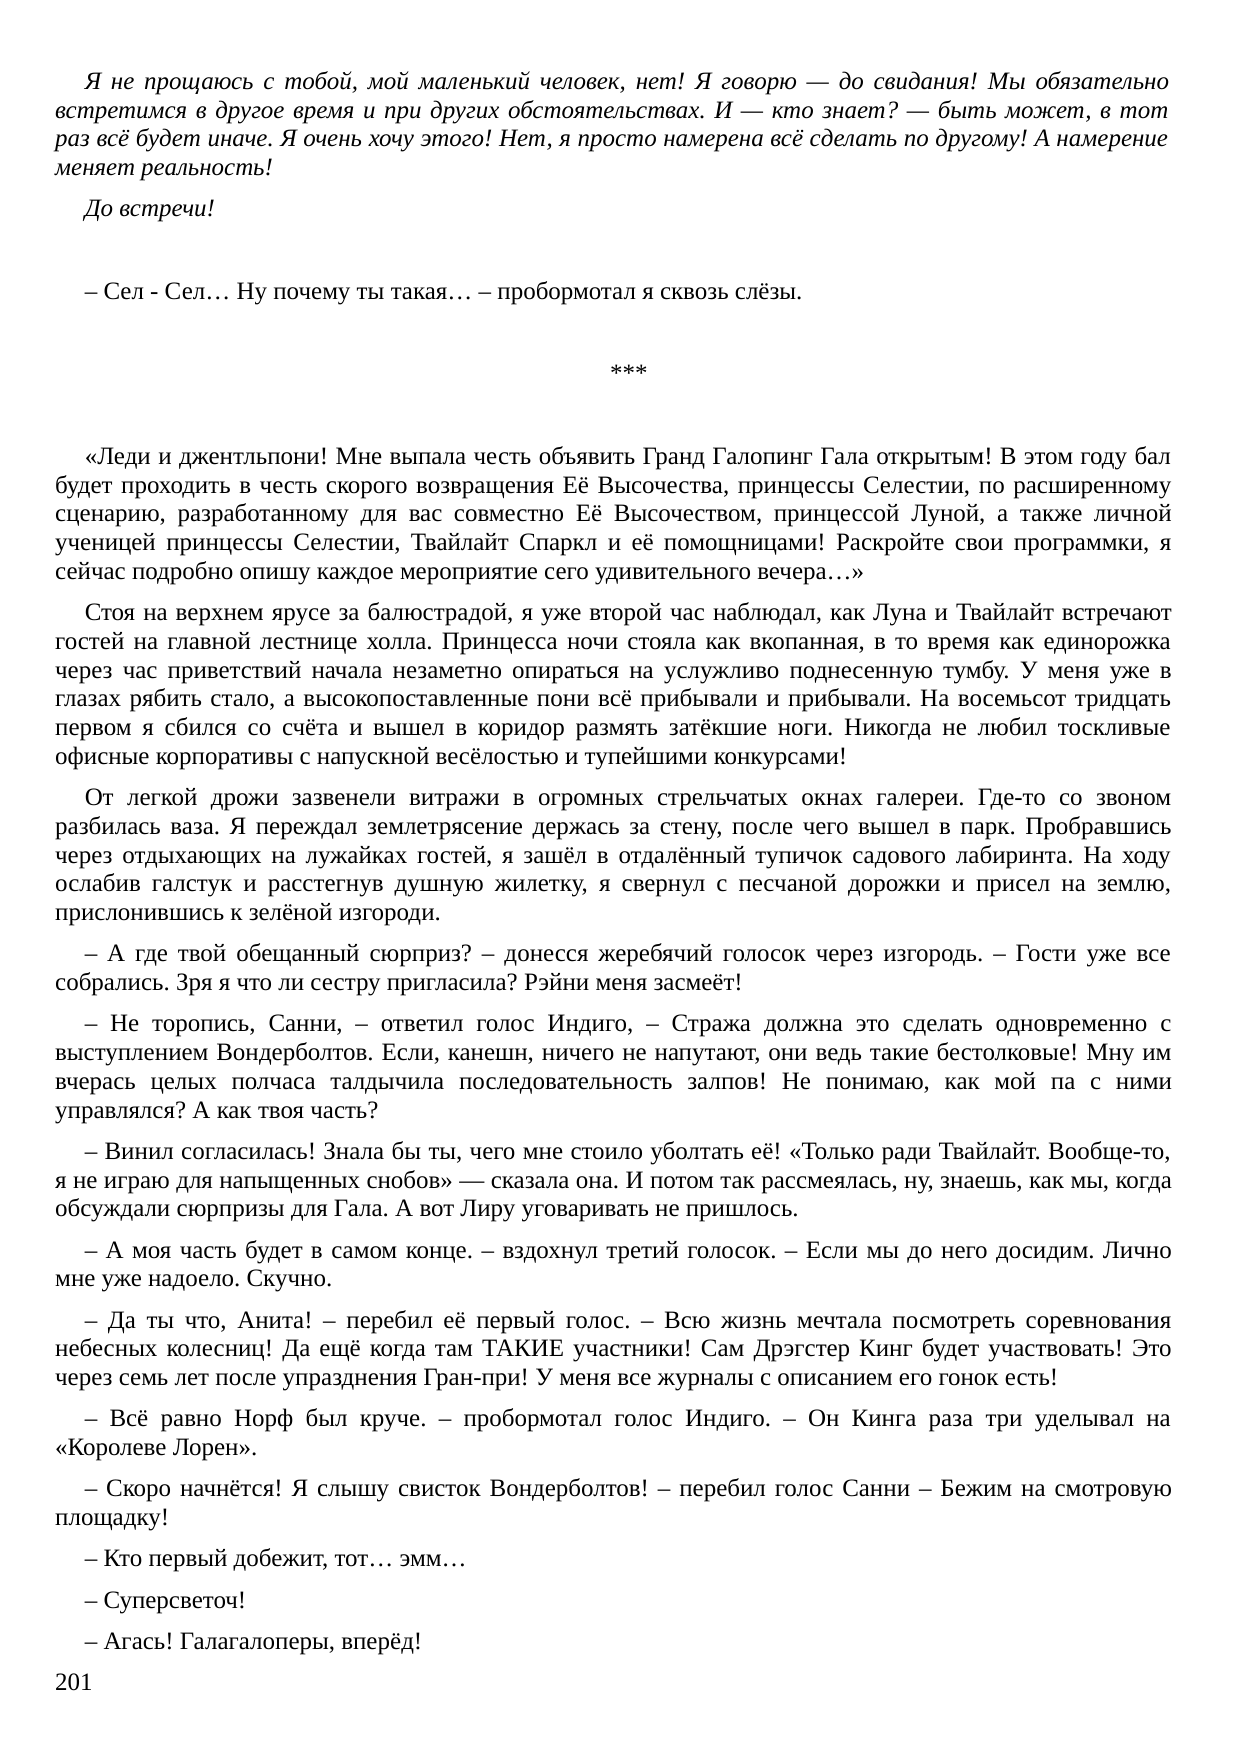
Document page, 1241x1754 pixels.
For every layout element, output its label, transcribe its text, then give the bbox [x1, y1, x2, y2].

text *** [55, 358, 1173, 387]
text – Да ты что, Анита! – перебил её первый голос. – Всю жизнь мечтала посмотреть соревнования небесных колесниц! Да ещё когда там ТАКИЕ участники! Сам Дрэгстер Кинг будет участвовать! Это через семь лет после упразднения Гран-при! У меня все журналы с описанием его гонок есть! [55, 1305, 1173, 1391]
text Стоя на верхнем ярусе за балюстрадой, я уже второй час наблюдал, как Луна и Твайлайт встречают гостей на главной лестнице холла. Принцесса ночи стояла как вкопанная, в то время как единорожка через час приветствий начала незаметно опираться на услужливо поднесенную тумбу. У меня уже в глазах рябить стало, а высокопоставленные пони всё прибывали и прибывали. На восемьсот тридцать первом я сбился со счёта и вышел в коридор размять затёкшие ноги. Никогда не любил тоскливые офисные корпоративы с напускной весёлостью и тупейшими конкурсами! [55, 597, 1173, 770]
text – Суперсветоч! [55, 1585, 1173, 1613]
text – Скоро начнётся! Я слышу свисток Вондерболтов! – перебил голос Санни – Бежим на смотровую площадку! [55, 1473, 1173, 1531]
text – Всё равно Норф был круче. – пробормотал голос Индиго. – Он Кинга раза три уделывал на «Королеве Лорен». [55, 1403, 1173, 1461]
text – Сел - Сел… Ну почему ты такая… – пробормотал я сквозь слёзы. [55, 276, 1173, 305]
text – Не торопись, Санни, – ответил голос Индиго, – Стража должна это сделать одновременно с выступлением Вондерболтов. Если, канешн, ничего не напутают, они ведь такие бестолковые! Мну им вчерась целых полчаса талдычила последовательность залпов! Не понимаю, как мой па с ними управлялся? А как твоя часть? [55, 1008, 1173, 1123]
text – Кто первый добежит, тот… эмм… [55, 1543, 1173, 1572]
text – Винил согласилась! Знала бы ты, чего мне стоило уболтать её! «Только ради Твайлайт. Вообще-то, я не играю для напыщенных снобов» — сказала она. И потом так рассмеялась, ну, знаешь, как мы, когда обсуждали сюрпризы для Гала. А вот Лиру уговаривать не пришлось. [55, 1136, 1173, 1222]
text Я не прощаюсь с тобой, мой маленький человек, нет! Я говорю — до свидания! Мы обязательно встретимся в другое время и при других обстоятельствах. И — кто знает? — быть может, в тот раз всё будет иначе. Я очень хочу этого! Нет, я просто намерена всё сделать по другому! А намерение меняет реальность! [55, 66, 1173, 181]
text – Агась! Галагалоперы, вперёд! [55, 1626, 1173, 1655]
text «Леди и джентльпони! Мне выпала честь объявить Гранд Галопинг Гала открытым! В этом году бал будет проходить в честь скорого возвращения Её Высочества, принцессы Селестии, по расширенному сценарию, разработанному для вас совместно Её Высочеством, принцессой Луной, а также личной ученицей принцессы Селестии, Твайлайт Спаркл и её помощницами! Раскройте свои программки, я сейчас подробно опишу каждое мероприятие сего удивительного вечера…» [55, 441, 1173, 585]
text От легкой дрожи зазвенели витражи в огромных стрельчатых окнах галереи. Где-то со звоном разбилась ваза. Я переждал землетрясение держась за стену, после чего вышел в парк. Пробравшись через отдыхающих на лужайках гостей, я зашёл в отдалённый тупичок садового лабиринта. На ходу ослабив галстук и расстегнув душную жилетку, я свернул с песчаной дорожки и присел на землю, прислонившись к зелёной изгороди. [55, 782, 1173, 926]
text – А моя часть будет в самом конце. – вздохнул третий голосок. – Если мы до него досидим. Лично мне уже надоело. Скучно. [55, 1235, 1173, 1292]
text – А где твой обещанный сюрприз? – донесся жеребячий голосок через изгородь. – Гости уже все собрались. Зря я что ли сестру пригласила? Рэйни меня засмеёт! [55, 938, 1173, 996]
text До встречи! [55, 193, 1173, 222]
